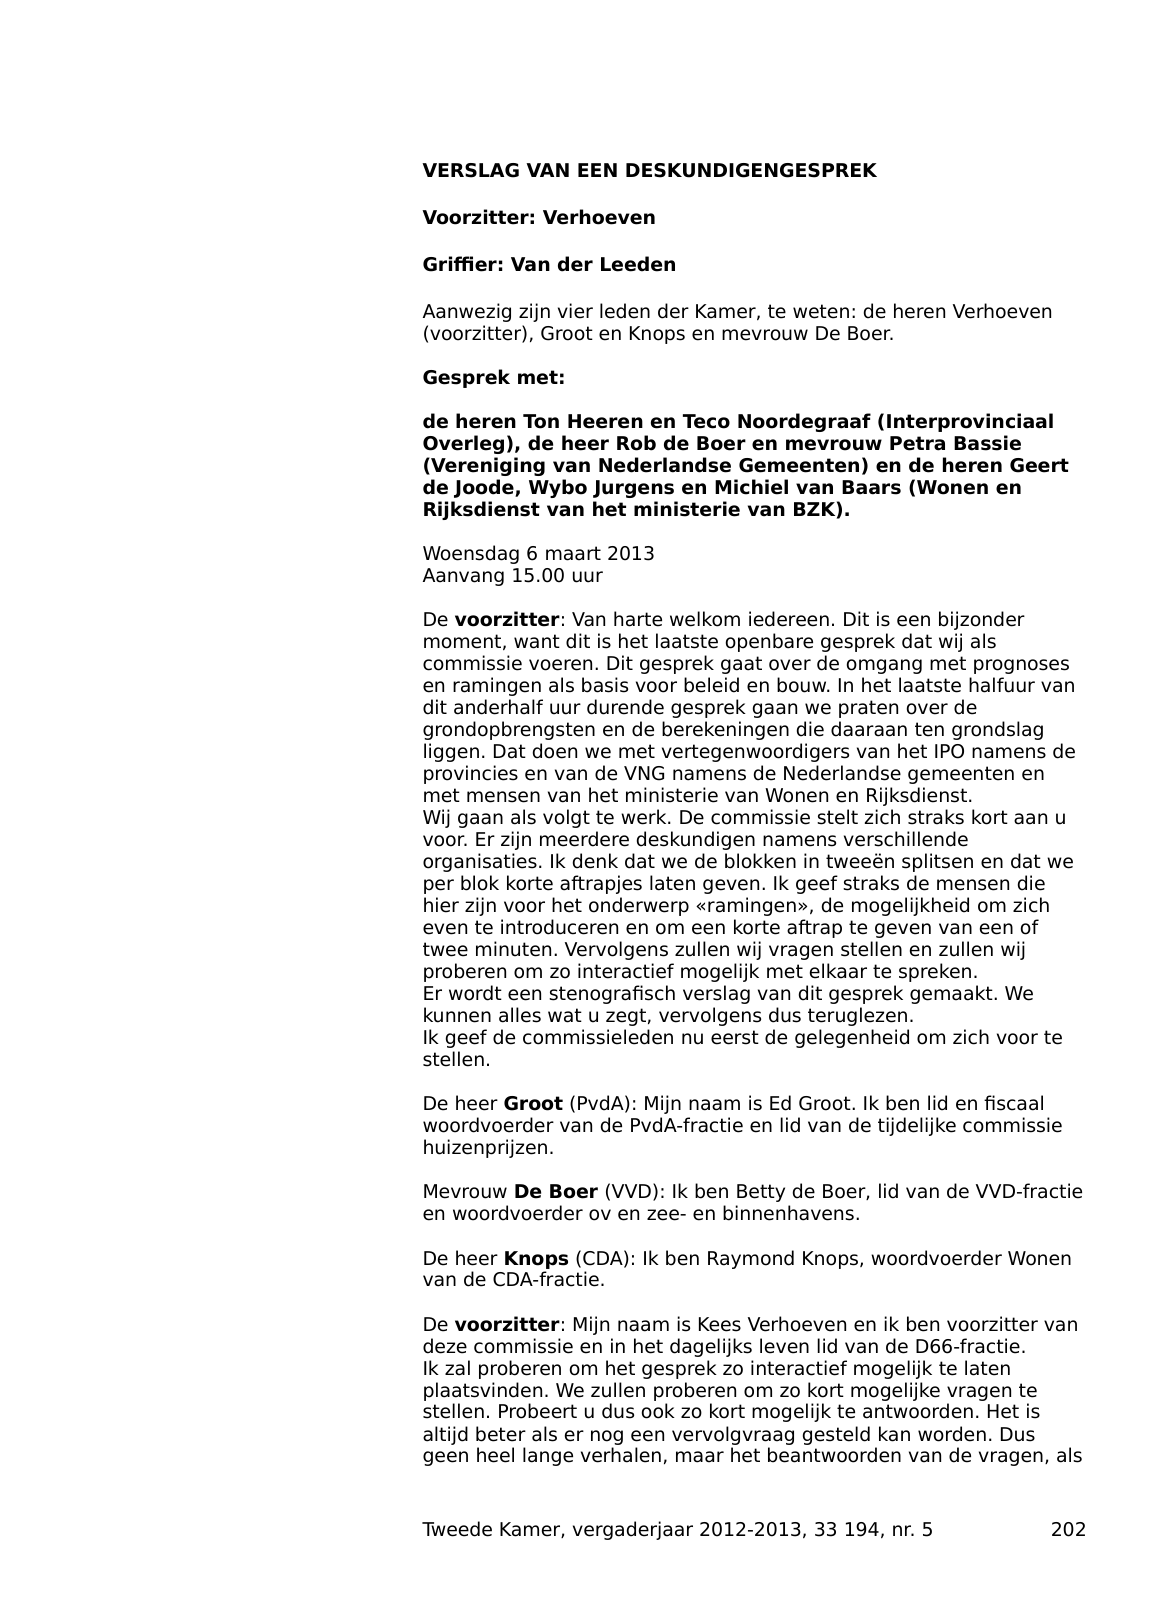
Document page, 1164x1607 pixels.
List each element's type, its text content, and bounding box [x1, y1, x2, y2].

text De voorzitter: Van harte welkom iedereen. Dit is een bijzonder moment, want dit is het laatste openbare gesprek dat wij als commissie voeren. Dit gesprek gaat over de omgang met prognoses en ramingen als basis voor beleid en bouw. In het laatste halfuur van dit anderhalf uur durende gesprek gaan we praten over de grondopbrengsten en de berekeningen die daaraan ten grondslag liggen. Dat doen we met vertegenwoordigers van het IPO namens de provincies en van de VNG namens de Nederlandse gemeenten en met mensen van het ministerie van Wonen en Rijksdienst. [422, 609, 1087, 807]
subtitle Gesprek met: [422, 367, 1087, 389]
text Ik zal proberen om het gesprek zo interactief mogelijk te laten plaatsvinden. We zullen proberen om zo kort mogelijke vragen te stellen. Probeert u dus ook zo kort mogelijk te antwoorden. Het is altijd beter als er nog een vervolgvraag gesteld kan worden. Dus geen heel lange verhalen, maar het beantwoorden van de vragen, als [422, 1357, 1087, 1467]
text Woensdag 6 maart 2013 [422, 543, 1087, 565]
text Ik geef de commissieleden nu eerst de gelegenheid om zich voor te stellen. [422, 1027, 1087, 1071]
text Er wordt een stenografisch verslag van dit gesprek gemaakt. We kunnen alles wat u zegt, vervolgens dus teruglezen. [422, 983, 1087, 1027]
subtitle Griffier: Van der Leeden [422, 254, 1087, 276]
subtitle VERSLAG VAN EEN DESKUNDIGENGESPREK [422, 160, 1087, 182]
text Aanwezig zijn vier leden der Kamer, te weten: de heren Verhoeven (voorzitter), Groot en Knops en mevrouw De Boer. [422, 301, 1087, 345]
text Wij gaan als volgt te werk. De commissie stelt zich straks kort aan u voor. Er zijn meerdere deskundigen namens verschillende organisaties. Ik denk dat we de blokken in tweeën splitsen en dat we per blok korte aftrapjes laten geven. Ik geef straks de mensen die hier zijn voor het onderwerp «ramingen», de mogelijkheid om zich even te introduceren en om een korte aftrap te geven van een of twee minuten. Vervolgens zullen wij vragen stellen en zullen wij proberen om zo interactief mogelijk met elkaar te spreken. [422, 807, 1087, 983]
text Aanvang 15.00 uur [422, 565, 1087, 587]
text de heren Ton Heeren en Teco Noordegraaf (Interprovinciaal Overleg), de heer Rob de Boer en mevrouw Petra Bassie (Vereniging van Nederlandse Gemeenten) en de heren Geert de Joode, Wybo Jurgens en Michiel van Baars (Wonen en Rijksdienst van het ministerie van BZK). [422, 411, 1087, 521]
text De heer Knops (CDA): Ik ben Raymond Knops, woordvoerder Wonen van de CDA-fractie. [422, 1247, 1087, 1291]
text De voorzitter: Mijn naam is Kees Verhoeven en ik ben voorzitter van deze commissie en in het dagelijks leven lid van de D66-fractie. [422, 1313, 1087, 1357]
subtitle Voorzitter: Verhoeven [422, 207, 1087, 229]
text Mevrouw De Boer (VVD): Ik ben Betty de Boer, lid van de VVD-fractie en woordvoerder ov en zee- en binnenhavens. [422, 1181, 1087, 1225]
text De heer Groot (PvdA): Mijn naam is Ed Groot. Ik ben lid en fiscaal woordvoerder van de PvdA-fractie en lid van de tijdelijke commissie huizenprijzen. [422, 1093, 1087, 1159]
